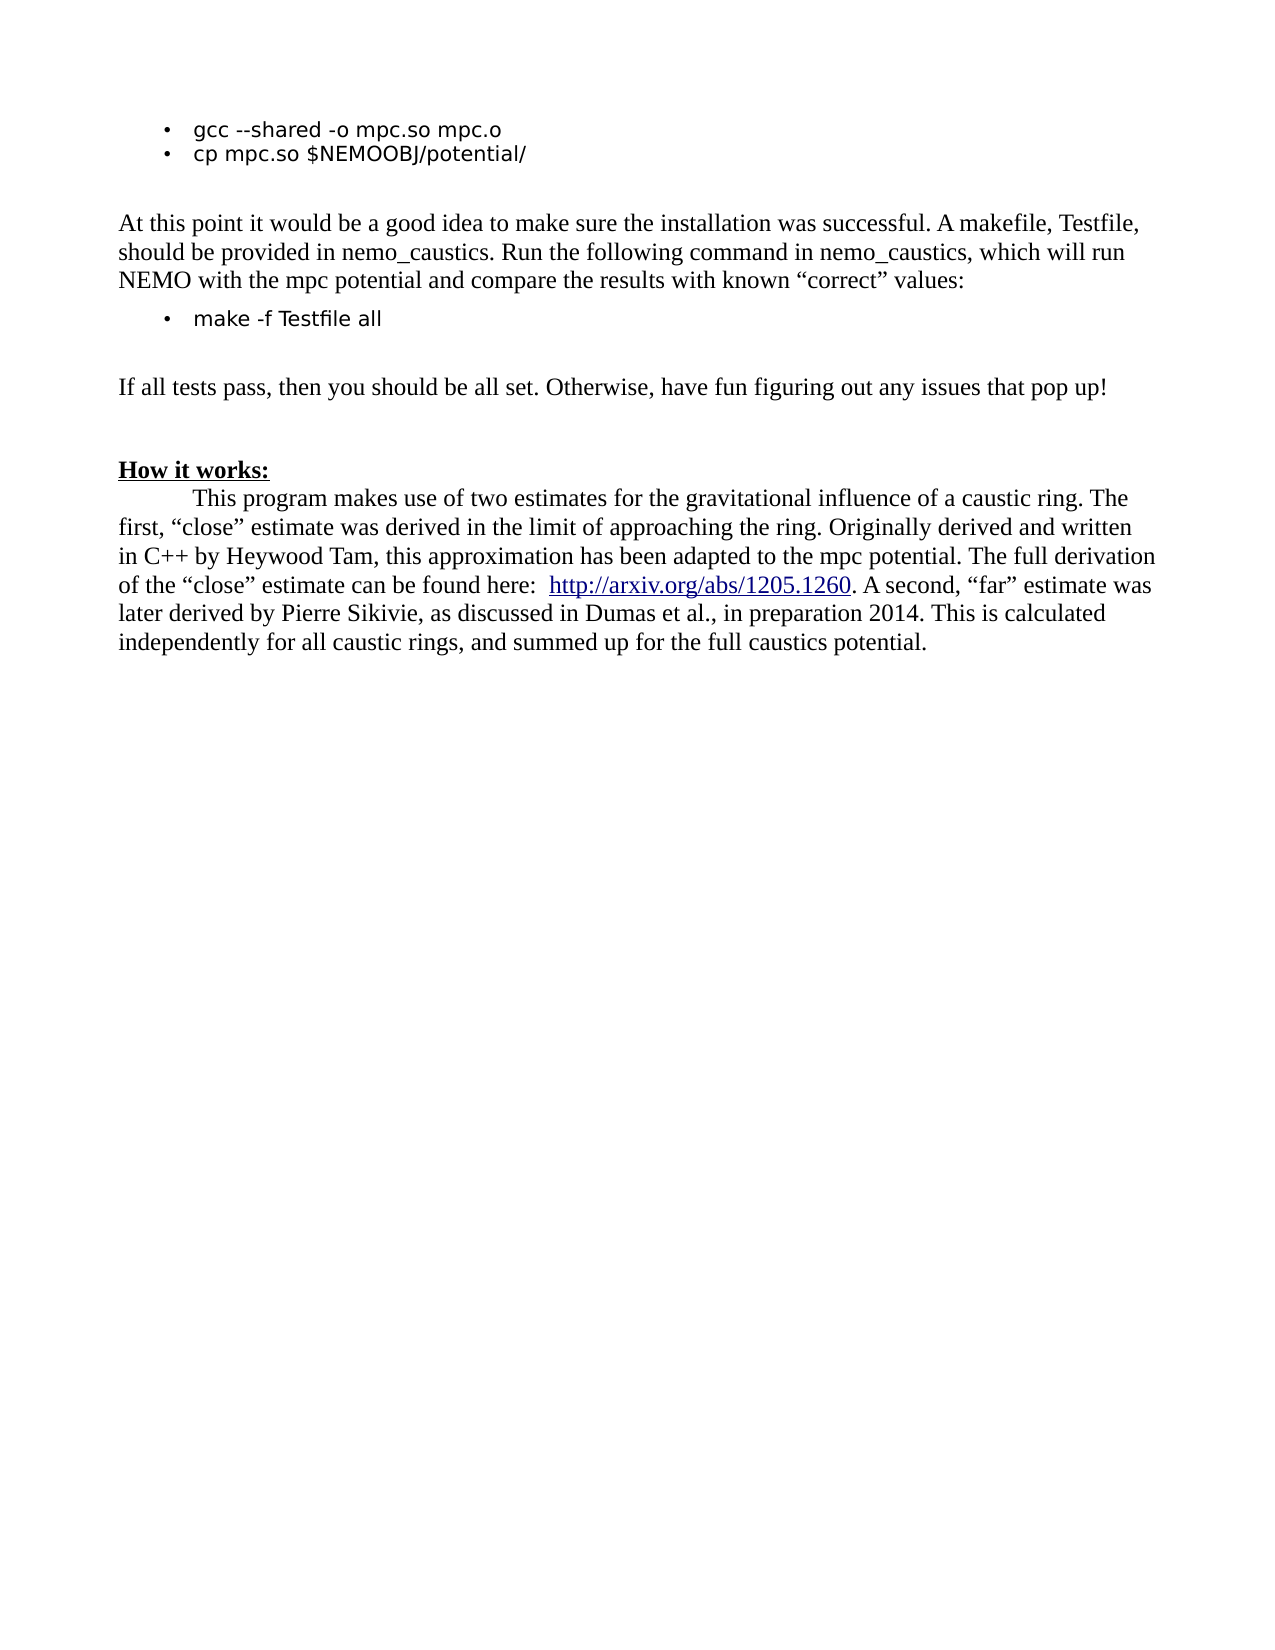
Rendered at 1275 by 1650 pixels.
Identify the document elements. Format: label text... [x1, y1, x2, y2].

text How it works: [118, 455, 1157, 483]
list gcc --shared -o mpc.so mpc.o [164, 118, 1157, 142]
list make -f Testfile all [164, 307, 1157, 331]
text If all tests pass, then you should be all set. Otherwise, have fun figuring out any issues that pop up! [118, 372, 1157, 401]
text This program makes use of two estimates for the gravitational influence of a caustic ring. The first, “close” estimate was derived in the limit of approaching the ring. Originally derived and written in C++ by Heywood Tam, this approximation has been adapted to the mpc potential. The full derivation of the “close” estimate can be found here: http://arxiv.org/abs/1205.1260. A second, “far” estimate was later derived by Pierre Sikivie, as discussed in Dumas et al., in preparation 2014. This is calculated independently for all caustic rings, and summed up for the full caustics potential. [118, 483, 1157, 656]
text At this point it would be a good idea to make sure the installation was successful. A makefile, Testfile, should be provided in nemo_caustics. Run the following command in nemo_caustics, which will run NEMO with the mpc potential and compare the results with known “correct” values: [118, 208, 1157, 294]
list cp mpc.so $NEMOOBJ/potential/ [164, 142, 1157, 167]
